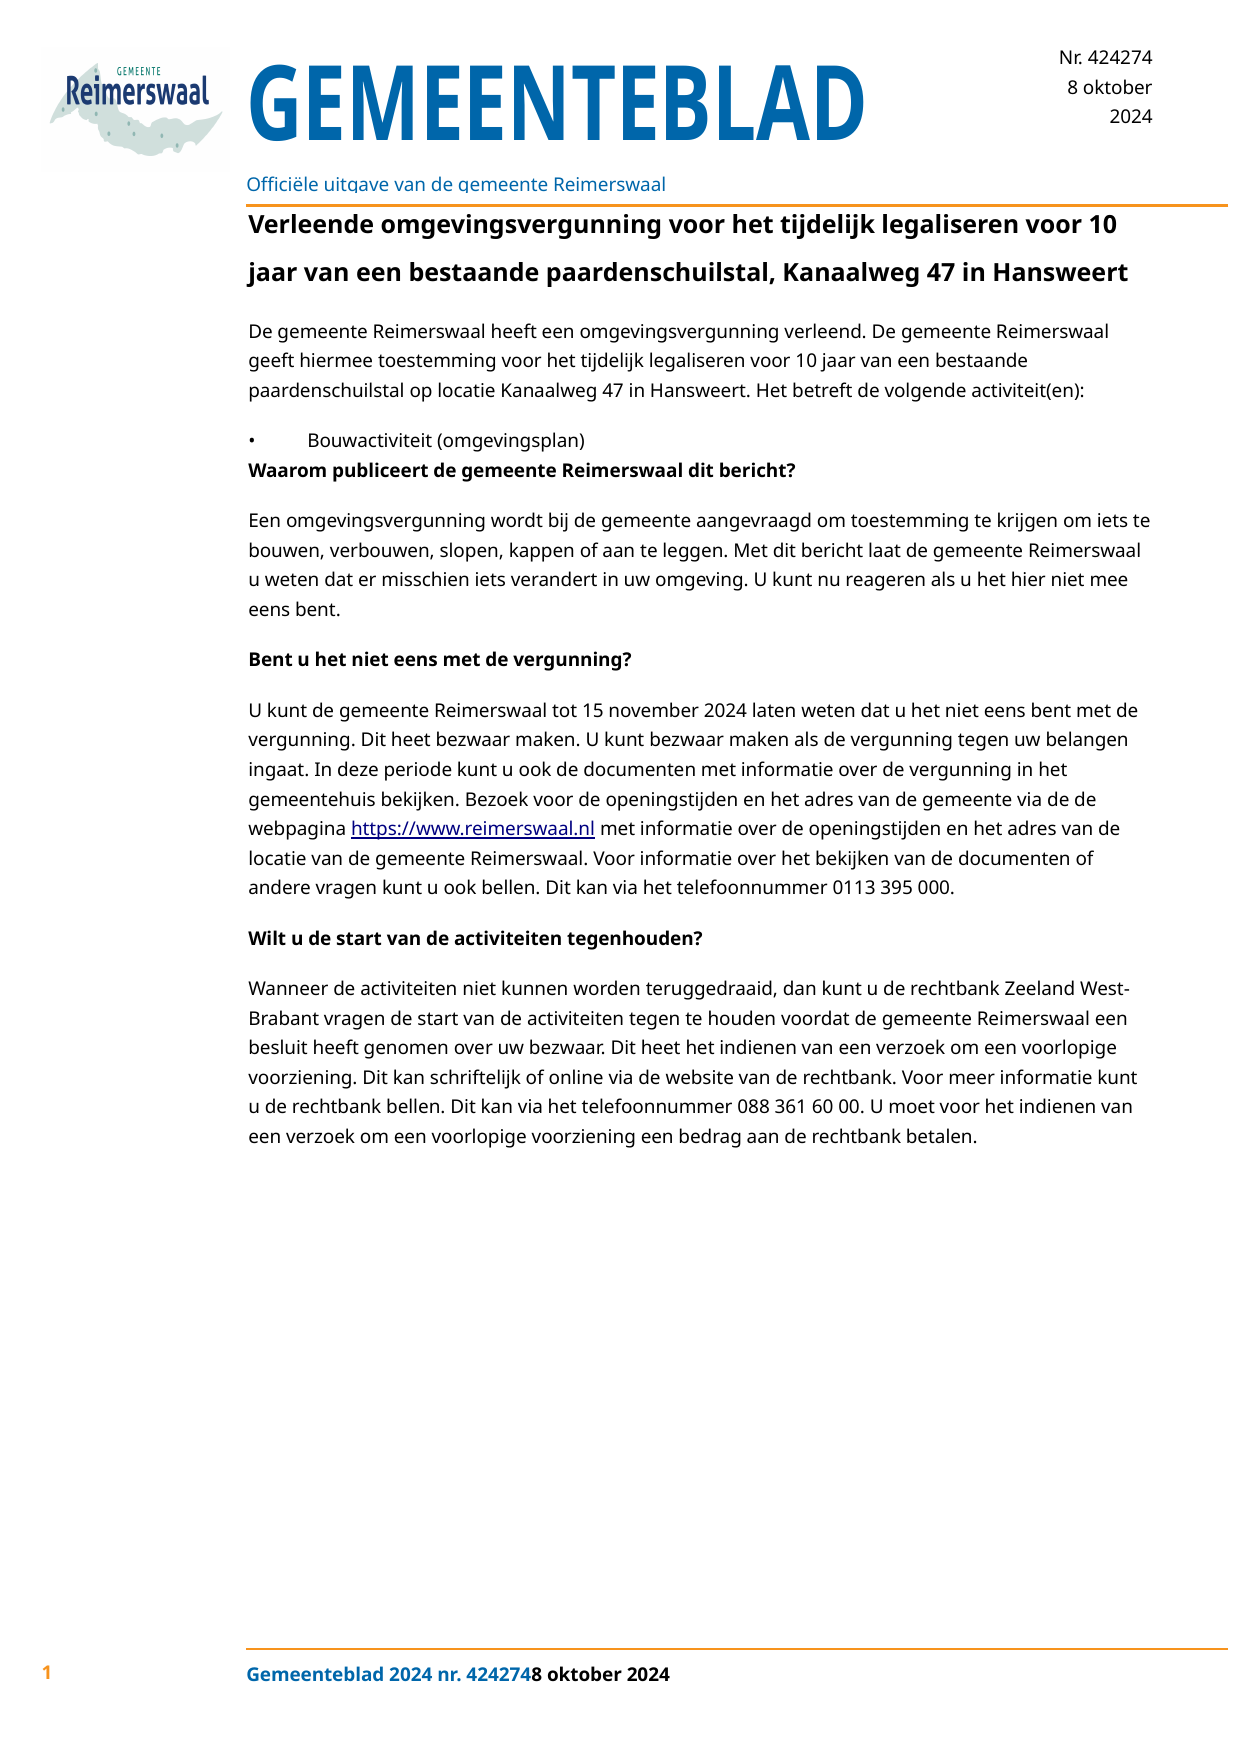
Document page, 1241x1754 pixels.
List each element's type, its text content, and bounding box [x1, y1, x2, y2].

text Waarom publiceert de gemeente Reimerswaal dit bericht? [248, 457, 1152, 483]
text Wanneer de activiteiten niet kunnen worden teruggedraaid, dan kunt u de rechtbank Zeeland West-Brabant vragen de start van de activiteiten tegen te houden voordat de gemeente Reimerswaal een besluit heeft genomen over uw bezwaar. Dit heet het indienen van een verzoek om een voorlopige voorziening. Dit kan schriftelijk of online via de website van de rechtbank. Voor meer informatie kunt u de rechtbank bellen. Dit kan via het telefoonnummer 088 361 60 00. U moet voor het indienen van een verzoek om een voorlopige voorziening een bedrag aan de rechtbank betalen. [248, 975, 1152, 1149]
list Bouwactiviteit (omgevingsplan) [248, 427, 1152, 453]
text De gemeente Reimerswaal heeft een omgevingsvergunning verleend. De gemeente Reimerswaal geeft hiermee toestemming voor het tijdelijk legaliseren voor 10 jaar van een bestaande paardenschuilstal op locatie Kanaalweg 47 in Hansweert. Het betreft de volgende activiteit(en): [248, 318, 1152, 403]
text U kunt de gemeente Reimerswaal tot 15 november 2024 laten weten dat u het niet eens bent met de vergunning. Dit heet bezwaar maken. U kunt bezwaar maken als de vergunning tegen uw belangen ingaat. In deze periode kunt u ook de documenten met informatie over de vergunning in het gemeentehuis bekijken. Bezoek voor de openingstijden en het adres van de gemeente via de de webpagina https://www.reimerswaal.nl met informatie over de openingstijden en het adres van de locatie van de gemeente Reimerswaal. Voor informatie over het bekijken van de documenten of andere vragen kunt u ook bellen. Dit kan via het telefoonnummer 0113 395 000. [248, 697, 1152, 900]
text Wilt u de start van de activiteiten tegenhouden? [248, 925, 1152, 951]
text Een omgevingsvergunning wordt bij de gemeente aangevraagd om toestemming te krijgen om iets te bouwen, verbouwen, slopen, kappen of aan te leggen. Met dit bericht laat de gemeente Reimerswaal u weten dat er misschien iets verandert in uw omgeving. U kunt nu reageren als u het hier niet mee eens bent. [248, 507, 1152, 622]
text Bent u het niet eens met de vergunning? [248, 647, 1152, 672]
text Verleende omgevingsvergunning voor het tijdelijk legaliseren voor 10 jaar van een bestaande paardenschuilstal, Kanaalweg 47 in Hansweert [248, 207, 1152, 288]
picture [41, 47, 231, 172]
